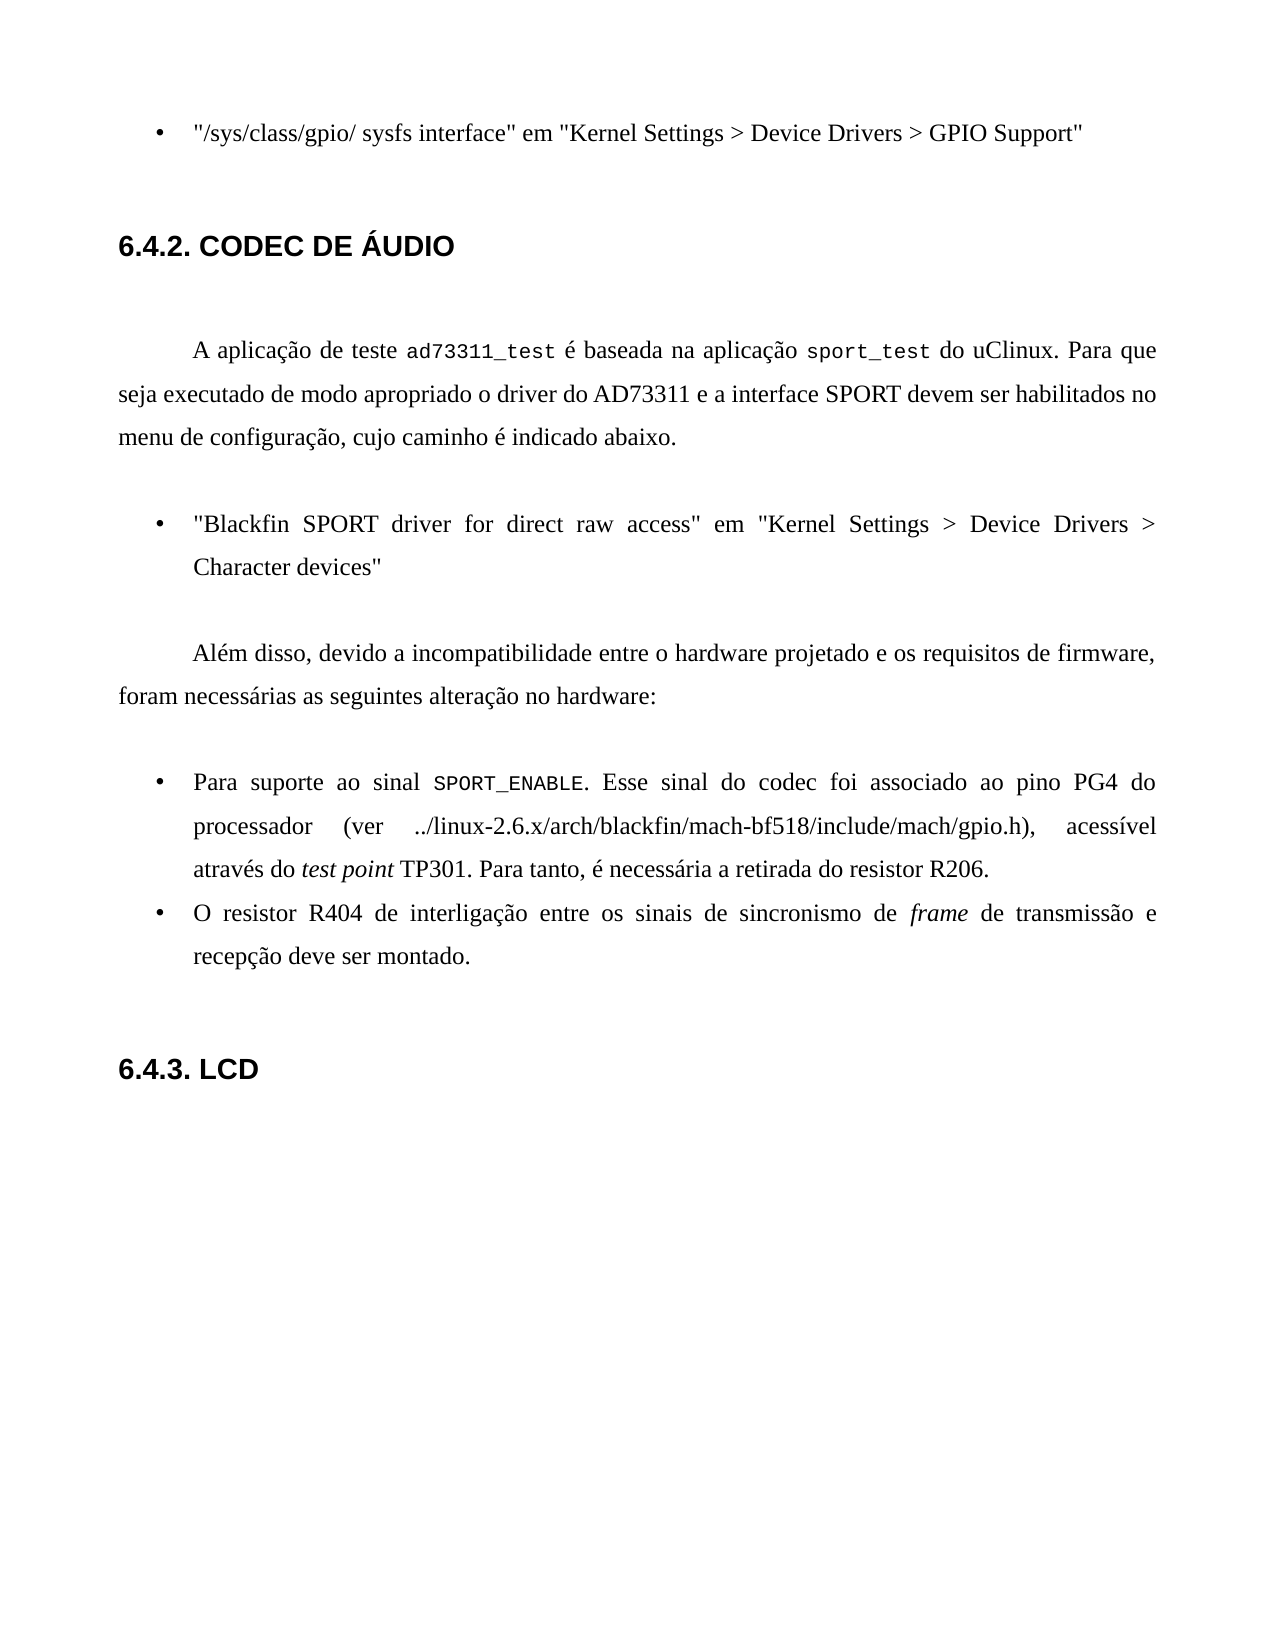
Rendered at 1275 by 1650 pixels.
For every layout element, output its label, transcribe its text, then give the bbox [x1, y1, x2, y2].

list "/sys/class/gpio/ sysfs interface" em "Kernel Settings > Device Drivers > GPIO Support" [156, 118, 1157, 147]
text A aplicação de teste ad73311_test é baseada na aplicação sport_test do uClinux. Para que seja executado de modo apropriado o driver do AD73311 e a interface SPORT devem ser habilitados no menu de configuração, cujo caminho é indicado abaixo. [118, 335, 1157, 451]
subtitle 6.4.3. LCD [118, 1052, 1157, 1086]
list "Blackfin SPORT driver for direct raw access" em "Kernel Settings > Device Drivers > Character devices" [156, 509, 1157, 581]
list Para suporte ao sinal SPORT_ENABLE. Esse sinal do codec foi associado ao pino PG4 do processador (ver ../linux-2.6.x/arch/blackfin/mach-bf518/include/mach/gpio.h), acessível através do test point TP301. Para tanto, é necessária a retirada do resistor R206. [156, 767, 1157, 883]
subtitle 6.4.2. CODEC DE ÁUDIO [118, 229, 1157, 263]
list O resistor R404 de interligação entre os sinais de sincronismo de frame de transmissão e recepção deve ser montado. [156, 898, 1157, 969]
text Além disso, devido a incompatibilidade entre o hardware projetado e os requisitos de firmware, foram necessárias as seguintes alteração no hardware: [118, 638, 1157, 710]
